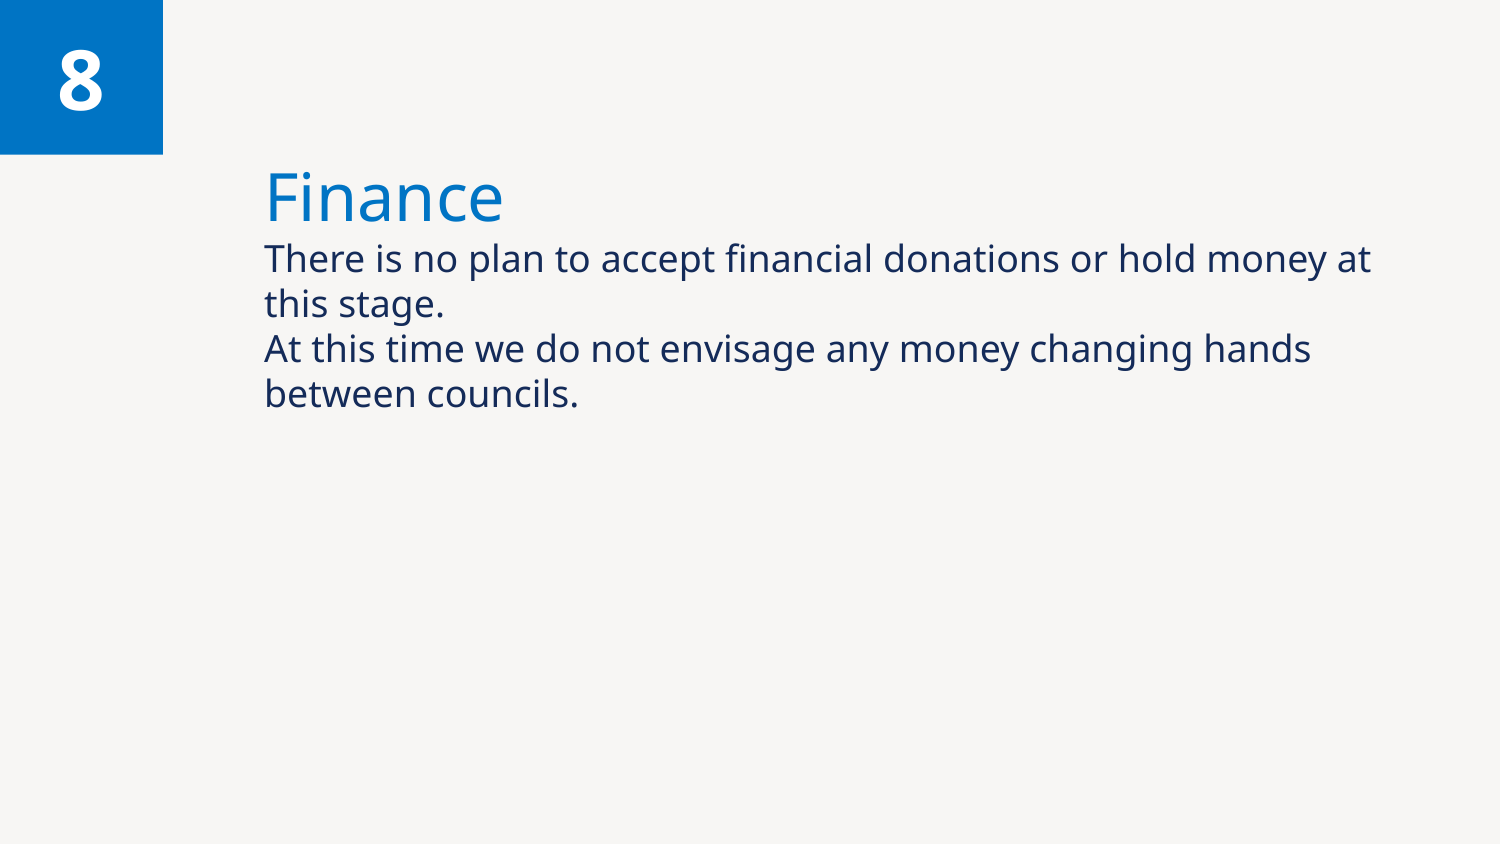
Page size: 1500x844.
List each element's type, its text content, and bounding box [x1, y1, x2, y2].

text_box 8 [0, 0, 163, 155]
title Finance There is no plan to accept financial donations or hold money at this stage. At this time we do not envisage any money changing hands between councils. [264, 154, 1373, 690]
